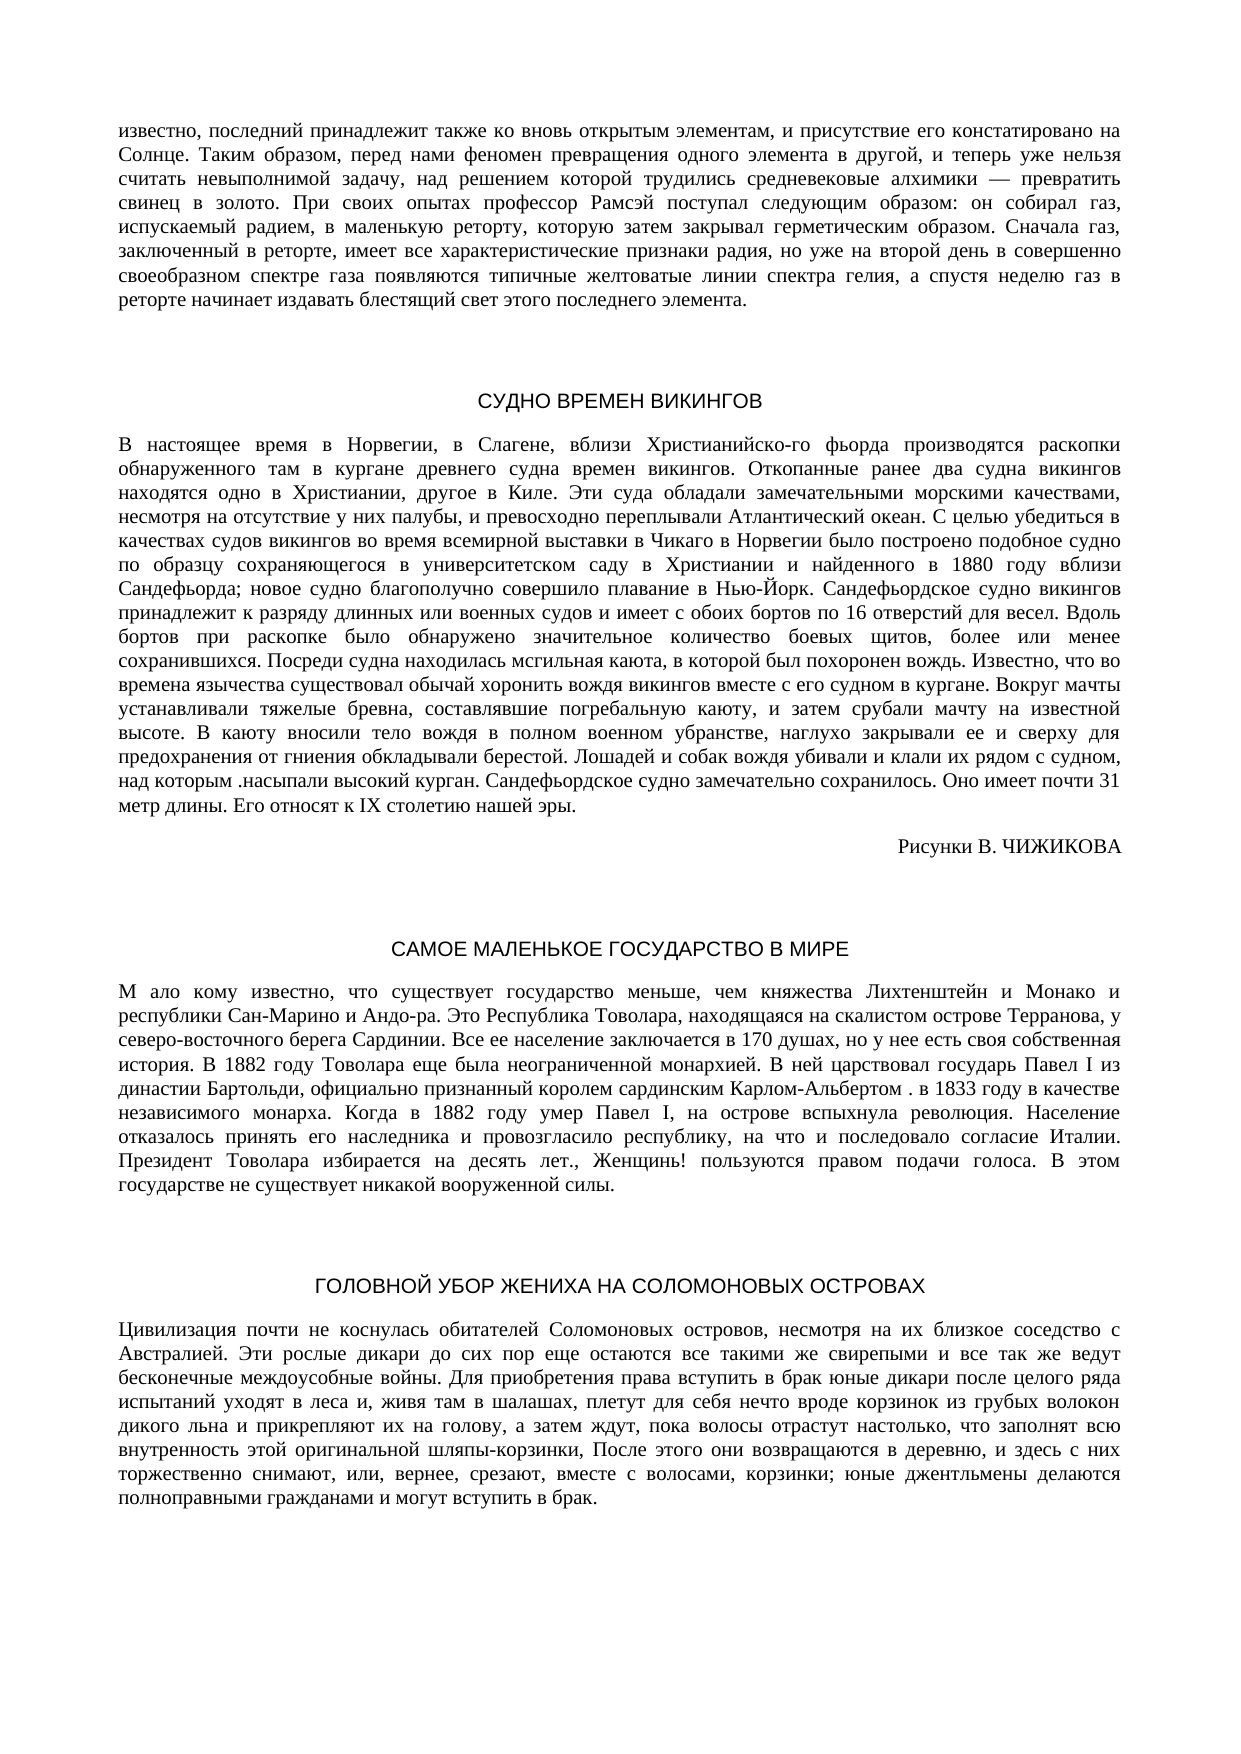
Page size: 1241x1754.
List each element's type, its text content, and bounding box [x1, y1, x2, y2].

text Цивилизация почти не коснулась обитателей Соломоновых островов, несмотря на их близкое соседство с Австралией. Эти рослые дикари до сих пор еще остаются все такими же свирепыми и все так же ведут бесконечные междоусобные войны. Для приобретения права вступить в брак юные дикари после целого ряда испытаний уходят в леса и, живя там в шалашах, плетут для себя нечто вроде корзинок из грубых волокон дикого льна и прикрепляют их на голову, а затем ждут, пока волосы отрастут настолько, что заполнят всю внутренность этой оригинальной шляпы-корзинки, После этого они возвращаются в деревню, и здесь с них торжественно снимают, или, вернее, срезают, вместе с волосами, корзинки; юные джентльмены делаются полноправными гражданами и могут вступить в брак. [118, 1317, 1122, 1509]
subtitle САМОЕ МАЛЕНЬКОЕ ГОСУДАРСТВО В МИРЕ [118, 937, 1122, 961]
text Рисунки В. ЧИЖИКОВА [118, 834, 1122, 858]
text В настоящее время в Норвегии, в Слагене, вблизи Христианийско-го фьорда производятся раскопки обнаруженного там в кургане древнего судна времен викингов. Откопанные ранее два судна викингов находятся одно в Христиании, другое в Киле. Эти суда обладали замечательными морскими качествами, несмотря на отсутствие у них палубы, и превосходно переплывали Атлантический океан. С целью убедиться в качествах судов викингов во время всемирной выставки в Чикаго в Норвегии было построено подобное судно по образцу сохраняющегося в университетском саду в Христиании и найденного в 1880 году вблизи Сандефьорда; новое судно благополучно совершило плавание в Нью-Йорк. Сандефьордское судно викингов принадлежит к разряду длинных или военных судов и имеет с обоих бортов по 16 отверстий для весел. Вдоль бортов при раскопке было обнаружено значительное количество боевых щитов, более или менее сохранившихся. Посреди судна находилась мсгильная каюта, в которой был похоронен вождь. Известно, что во времена язычества существовал обычай хоронить вождя викингов вместе с его судном в кургане. Вокруг мачты устанавливали тяжелые бревна, составлявшие погребальную каюту, и затем срубали мачту на известной высоте. В каюту вносили тело вождя в полном военном убранстве, наглухо закрывали ее и сверху для предохранения от гниения обкладывали берестой. Лошадей и собак вождя убивали и клали их рядом с судном, над которым .насыпали высокий курган. Сандефьордское судно замечательно сохранилось. Оно имеет почти 31 метр длины. Его относят к IX столетию нашей эры. [118, 432, 1122, 817]
text М ало кому известно, что существует государство меньше, чем княжества Лихтенштейн и Монако и республики Сан-Марино и Андо-ра. Это Республика Товолара, находящаяся на скалистом острове Терранова, у северо-восточного берега Сардинии. Все ее население заключается в 170 душах, но у нее есть своя собственная история. В 1882 году Товолара еще была неограниченной монархией. В ней царствовал государь Павел I из династии Бартольди, официально признанный королем сардинским Карлом-Альбертом . в 1833 году в качестве независимого монарха. Когда в 1882 году умер Павел I, на острове вспыхнула революция. Население отказалось принять его наследника и провозгласило республику, на что и последовало согласие Италии. Президент Товолара избирается на десять лет., Женщинь! пользуются правом подачи голоса. В этом государстве не существует никакой вооруженной силы. [118, 979, 1122, 1196]
subtitle СУДНО ВРЕМЕН ВИКИНГОВ [118, 389, 1122, 413]
subtitle ГОЛОВНОЙ УБОР ЖЕНИХА НА СОЛОМОНОВЫХ ОСТРОВАХ [118, 1274, 1122, 1298]
text известно, последний принадлежит также ко вновь открытым элементам, и присутствие его констатировано на Солнце. Таким образом, перед нами феномен превращения одного элемента в другой, и теперь уже нельзя считать невыполнимой задачу, над решением которой трудились средневековые алхимики — превратить свинец в золото. При своих опытах профессор Рамсэй поступал следующим образом: он собирал газ, испускаемый радием, в маленькую реторту, которую затем закрывал герметическим образом. Сначала газ, заключенный в реторте, имеет все характеристические признаки радия, но уже на второй день в совершенно своеобразном спектре газа появляются типичные желтоватые линии спектра гелия, а спустя неделю газ в реторте начинает издавать блестящий свет этого последнего элемента. [118, 118, 1122, 311]
